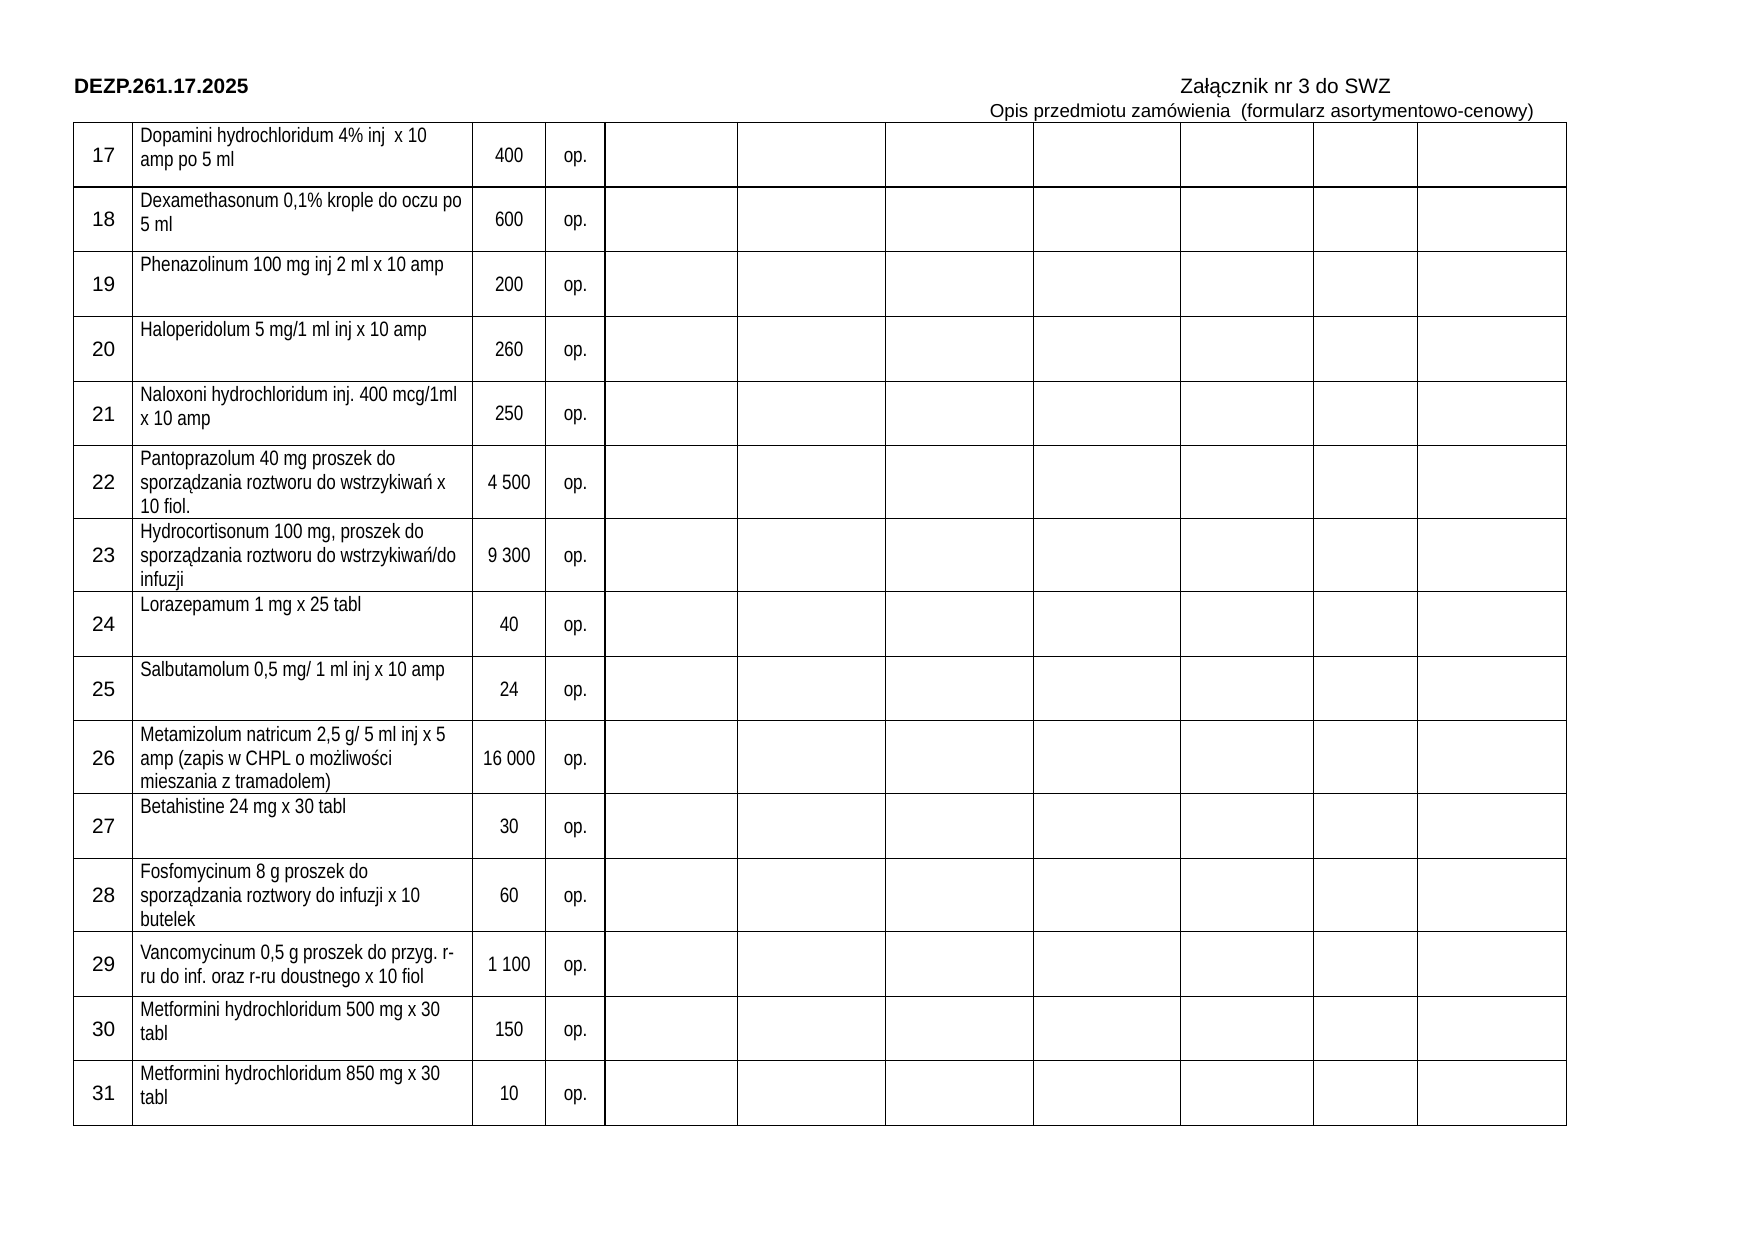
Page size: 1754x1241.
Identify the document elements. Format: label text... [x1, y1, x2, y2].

table_cell 30 [74, 997, 132, 1060]
table_cell op. [546, 188, 604, 251]
table_cell [606, 859, 737, 931]
table_cell [1314, 519, 1417, 591]
table_cell [1181, 123, 1313, 186]
table_cell 24 [473, 657, 545, 720]
table_cell [1034, 519, 1180, 591]
table_cell [886, 657, 1033, 720]
table_cell op. [546, 592, 604, 656]
table_cell 10 [473, 1061, 545, 1125]
table_cell [1034, 382, 1180, 445]
table_cell 1 100 [473, 932, 545, 996]
table_cell 16 000 [473, 721, 545, 793]
table_cell op. [546, 519, 604, 591]
table_cell [1181, 252, 1313, 316]
table_cell [606, 1061, 737, 1125]
table_cell [738, 592, 885, 656]
table_cell Metformini hydrochloridum 850 mg x 30 tabl [133, 1061, 472, 1125]
table_cell [738, 721, 885, 793]
table_cell [1418, 859, 1566, 931]
table_cell op. [546, 252, 604, 316]
table_cell 4 500 [473, 446, 545, 518]
table_cell [1034, 657, 1180, 720]
table_cell [1314, 932, 1417, 996]
table_cell 22 [74, 446, 132, 518]
table_cell [1181, 382, 1313, 445]
table_cell 260 [473, 317, 545, 381]
table_cell [1181, 317, 1313, 381]
table_cell [606, 932, 737, 996]
table_cell [1034, 794, 1180, 858]
table_cell [1314, 317, 1417, 381]
table_cell Phenazolinum 100 mg inj 2 ml x 10 amp [133, 252, 472, 316]
table_cell [1314, 657, 1417, 720]
table_cell [606, 446, 737, 518]
table_cell [1034, 317, 1180, 381]
table_cell [606, 382, 737, 445]
table_cell op. [546, 123, 604, 186]
table_cell 21 [74, 382, 132, 445]
table_cell 600 [473, 188, 545, 251]
table_cell [1181, 1061, 1313, 1125]
table_cell [886, 317, 1033, 381]
table_cell [606, 657, 737, 720]
table_cell Betahistine 24 mg x 30 tabl [133, 794, 472, 858]
table_cell [1181, 446, 1313, 518]
table_cell [1181, 794, 1313, 858]
table_cell [738, 932, 885, 996]
table_cell Pantoprazolum 40 mg proszek do sporządzania roztworu do wstrzykiwań x 10 fiol. [133, 446, 472, 518]
table_cell [1418, 657, 1566, 720]
table_cell [738, 317, 885, 381]
table_cell 250 [473, 382, 545, 445]
table_cell [1314, 592, 1417, 656]
table_cell [1181, 997, 1313, 1060]
table_cell 20 [74, 317, 132, 381]
table_cell [1034, 123, 1180, 186]
table_cell op. [546, 382, 604, 445]
table_cell [606, 794, 737, 858]
table_cell [886, 382, 1033, 445]
table_cell [886, 123, 1033, 186]
table_cell [1418, 446, 1566, 518]
table_cell [1418, 592, 1566, 656]
table_cell op. [546, 1061, 604, 1125]
table_cell 29 [74, 932, 132, 996]
table_cell [1314, 721, 1417, 793]
table_cell [1418, 794, 1566, 858]
table_cell [738, 1061, 885, 1125]
table_cell [886, 859, 1033, 931]
table_cell Naloxoni hydrochloridum inj. 400 mcg/1ml x 10 amp [133, 382, 472, 445]
table_cell [606, 123, 737, 186]
table_cell [738, 657, 885, 720]
table_cell op. [546, 446, 604, 518]
table_cell 18 [74, 188, 132, 251]
table_cell Metformini hydrochloridum 500 mg x 30 tabl [133, 997, 472, 1060]
table_cell [886, 188, 1033, 251]
table_cell 9 300 [473, 519, 545, 591]
table_cell op. [546, 721, 604, 793]
table_cell [738, 382, 885, 445]
table_cell 60 [473, 859, 545, 931]
table_cell op. [546, 859, 604, 931]
table_cell [1034, 997, 1180, 1060]
table_cell [1034, 859, 1180, 931]
table_cell [1181, 932, 1313, 996]
table_cell [1418, 1061, 1566, 1125]
table_cell Metamizolum natricum 2,5 g/ 5 ml inj x 5 amp (zapis w CHPL o możliwości mieszania z tramadolem) [133, 721, 472, 793]
table_cell [606, 721, 737, 793]
table_cell [738, 859, 885, 931]
table_cell [1418, 317, 1566, 381]
table_cell [886, 794, 1033, 858]
table_cell Dopamini hydrochloridum 4% inj x 10 amp po 5 ml [133, 123, 472, 186]
table_cell Salbutamolum 0,5 mg/ 1 ml inj x 10 amp [133, 657, 472, 720]
table_cell [1314, 188, 1417, 251]
table_cell [1314, 252, 1417, 316]
table_cell Hydrocortisonum 100 mg, proszek do sporządzania roztworu do wstrzykiwań/do infuzji [133, 519, 472, 591]
table_cell 26 [74, 721, 132, 793]
table_cell 25 [74, 657, 132, 720]
table_cell 28 [74, 859, 132, 931]
table_cell op. [546, 997, 604, 1060]
table_cell [1314, 997, 1417, 1060]
table_cell [1418, 932, 1566, 996]
table_cell Dexamethasonum 0,1% krople do oczu po 5 ml [133, 188, 472, 251]
table_cell [886, 1061, 1033, 1125]
table_cell [606, 592, 737, 656]
table_cell [738, 519, 885, 591]
table_cell 31 [74, 1061, 132, 1125]
table_cell [1314, 794, 1417, 858]
table_cell 19 [74, 252, 132, 316]
table_cell [1181, 519, 1313, 591]
table_cell 150 [473, 997, 545, 1060]
table_cell [1181, 859, 1313, 931]
table_cell [738, 123, 885, 186]
table_cell [606, 252, 737, 316]
table_cell [886, 997, 1033, 1060]
table_cell [606, 188, 737, 251]
table_cell [1034, 188, 1180, 251]
table_cell 23 [74, 519, 132, 591]
table_cell [738, 252, 885, 316]
table_cell [1314, 382, 1417, 445]
table_cell [1034, 446, 1180, 518]
table_cell 30 [473, 794, 545, 858]
table_cell [1418, 721, 1566, 793]
table_cell 200 [473, 252, 545, 316]
table_cell [1181, 592, 1313, 656]
table_cell op. [546, 657, 604, 720]
table_cell [1418, 188, 1566, 251]
table_cell [1181, 657, 1313, 720]
table_cell 24 [74, 592, 132, 656]
table_cell [886, 519, 1033, 591]
table_cell [738, 188, 885, 251]
table_cell [1418, 519, 1566, 591]
table_cell [886, 721, 1033, 793]
table_cell [1034, 592, 1180, 656]
table_cell [1181, 188, 1313, 251]
table_cell 400 [473, 123, 545, 186]
table_cell [1314, 1061, 1417, 1125]
table_cell [886, 446, 1033, 518]
table_cell [738, 446, 885, 518]
table_cell Fosfomycinum 8 g proszek do sporządzania roztwory do infuzji x 10 butelek [133, 859, 472, 931]
table_cell [1314, 859, 1417, 931]
table_cell [1314, 123, 1417, 186]
table_cell [738, 997, 885, 1060]
table_cell 27 [74, 794, 132, 858]
table_cell [1034, 252, 1180, 316]
table_cell Vancomycinum 0,5 g proszek do przyg. r-ru do inf. oraz r-ru doustnego x 10 fiol [133, 932, 472, 996]
table_cell Haloperidolum 5 mg/1 ml inj x 10 amp [133, 317, 472, 381]
table_cell [606, 997, 737, 1060]
table_cell 40 [473, 592, 545, 656]
table_cell [1034, 721, 1180, 793]
table_cell [606, 317, 737, 381]
table_cell [606, 519, 737, 591]
table_cell [738, 794, 885, 858]
table_cell [1418, 382, 1566, 445]
table_cell [1418, 123, 1566, 186]
table_cell op. [546, 932, 604, 996]
table_cell [886, 592, 1033, 656]
table_cell [1034, 932, 1180, 996]
table_cell [886, 932, 1033, 996]
table_cell [1314, 446, 1417, 518]
table_cell op. [546, 317, 604, 381]
table_cell [1418, 997, 1566, 1060]
table_cell op. [546, 794, 604, 858]
table_cell [886, 252, 1033, 316]
table_cell [1181, 721, 1313, 793]
table_cell 17 [74, 123, 132, 186]
table_cell [1418, 252, 1566, 316]
table_cell [1034, 1061, 1180, 1125]
table_cell Lorazepamum 1 mg x 25 tabl [133, 592, 472, 656]
